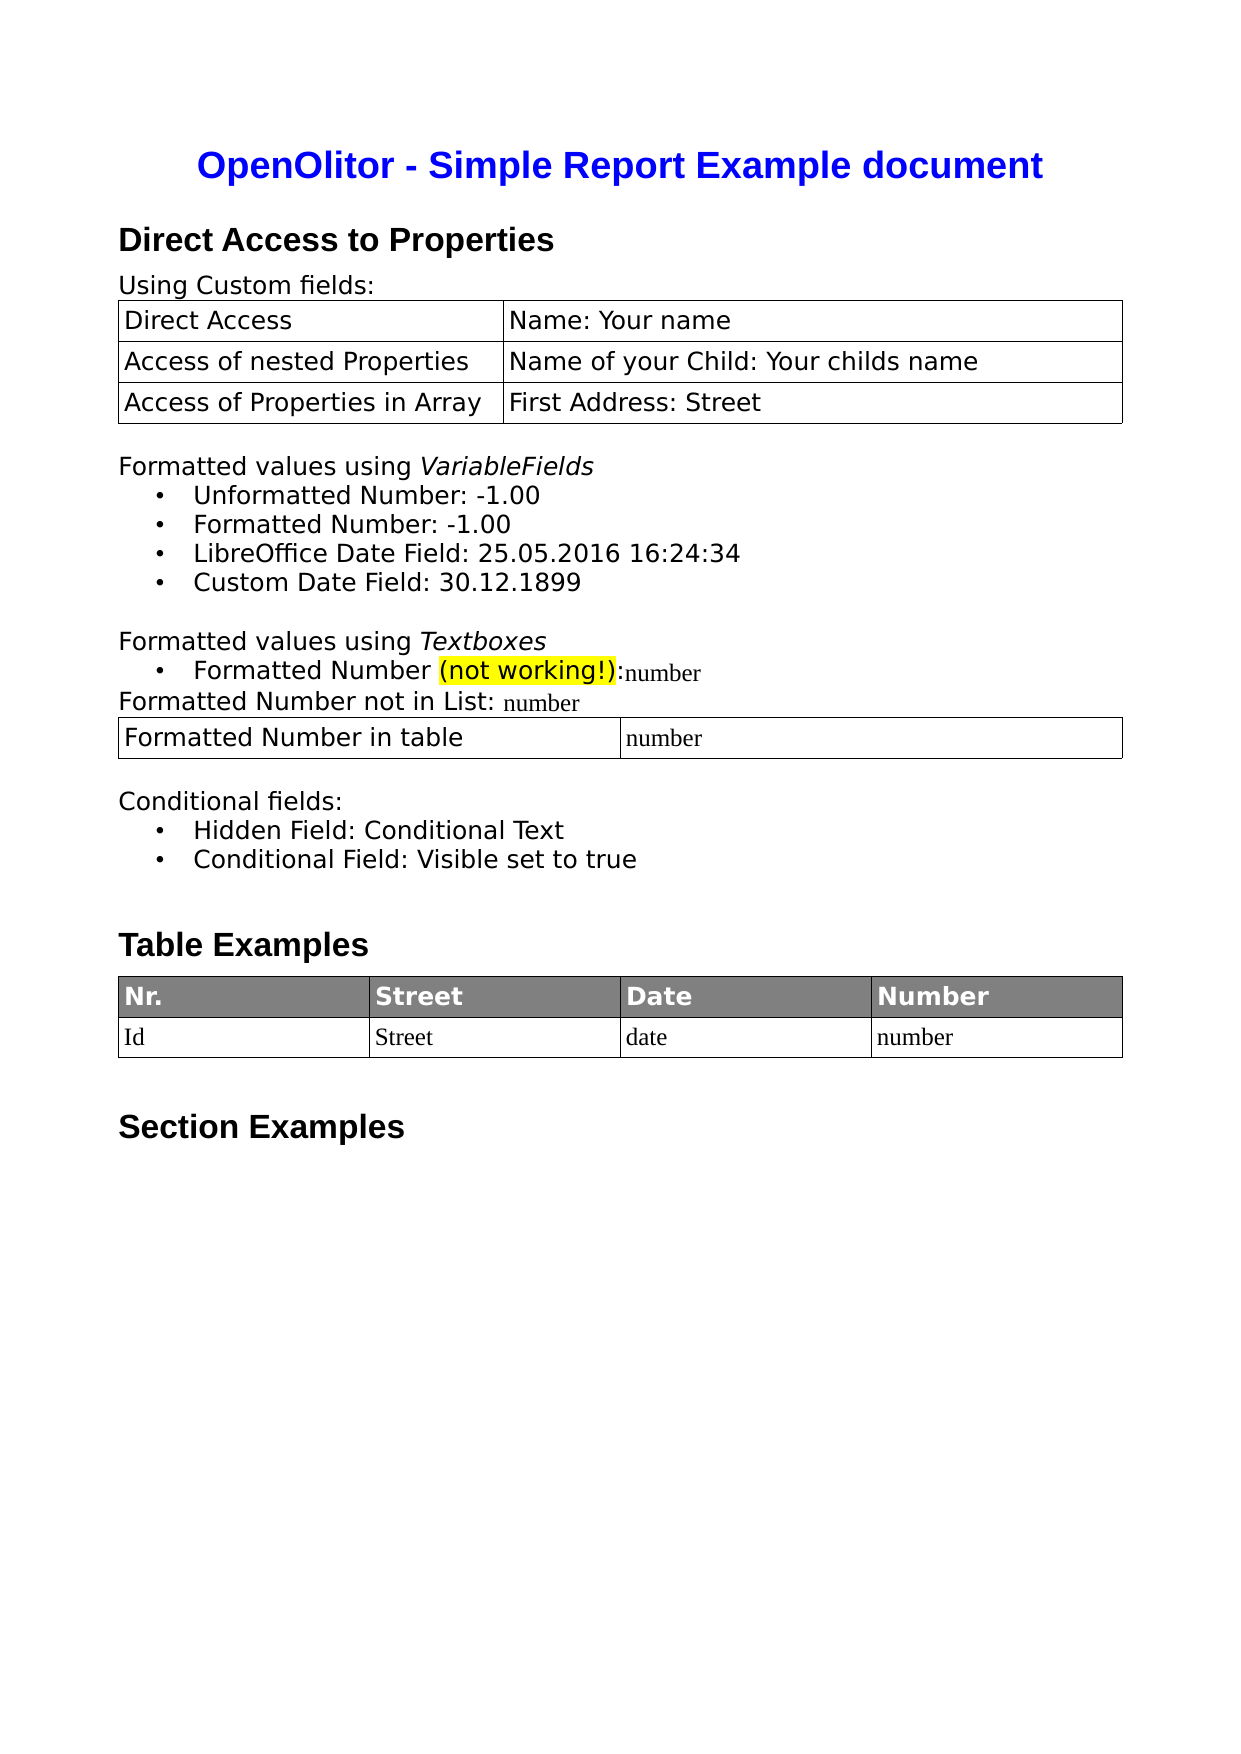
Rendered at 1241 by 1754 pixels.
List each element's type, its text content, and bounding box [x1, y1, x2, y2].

text Conditional fields: [118, 787, 1122, 816]
text Formatted values using VariableFields [118, 452, 1122, 481]
table_cell Name of your Child: Your childs name [504, 342, 1122, 382]
table_header Formatted Number in table [119, 718, 620, 758]
list Formatted Number (not working!): [156, 656, 1122, 687]
list LibreOffice Date Field: 25.05.2016 16:24:34 [156, 539, 1122, 568]
table_header [621, 718, 1122, 758]
table_header Date [621, 977, 871, 1017]
table_cell [621, 1018, 871, 1057]
text Formatted values using Textboxes [118, 627, 1122, 656]
subtitle Table Examples [118, 925, 1122, 963]
table_header Name: Your name [504, 301, 1122, 341]
table_cell First Address: Street [504, 383, 1122, 423]
text Using Custom fields: [118, 271, 1122, 300]
subtitle Direct Access to Properties [118, 220, 1122, 259]
subtitle Section Examples [118, 1107, 1122, 1146]
text Formatted Number not in List: [118, 687, 1122, 717]
list Conditional Field: Visible set to true [156, 846, 1122, 875]
list Unformatted Number: -1.00 [156, 481, 1122, 510]
table_header Nr. [119, 977, 369, 1017]
table_cell [119, 1018, 369, 1057]
table_header Street [370, 977, 620, 1017]
list Custom Date Field: 30.12.1899 [156, 568, 1122, 598]
table_cell Access of Properties in Array [119, 383, 503, 423]
table_cell [370, 1018, 620, 1057]
list Formatted Number: -1.00 [156, 510, 1122, 539]
subtitle OpenOlitor - Simple Report Example document [118, 143, 1122, 187]
table_cell Access of nested Properties [119, 342, 503, 382]
list Hidden Field: Conditional Text [156, 816, 1122, 846]
table_header Number [872, 977, 1122, 1017]
table_cell [872, 1018, 1122, 1057]
table_header Direct Access [119, 301, 503, 341]
